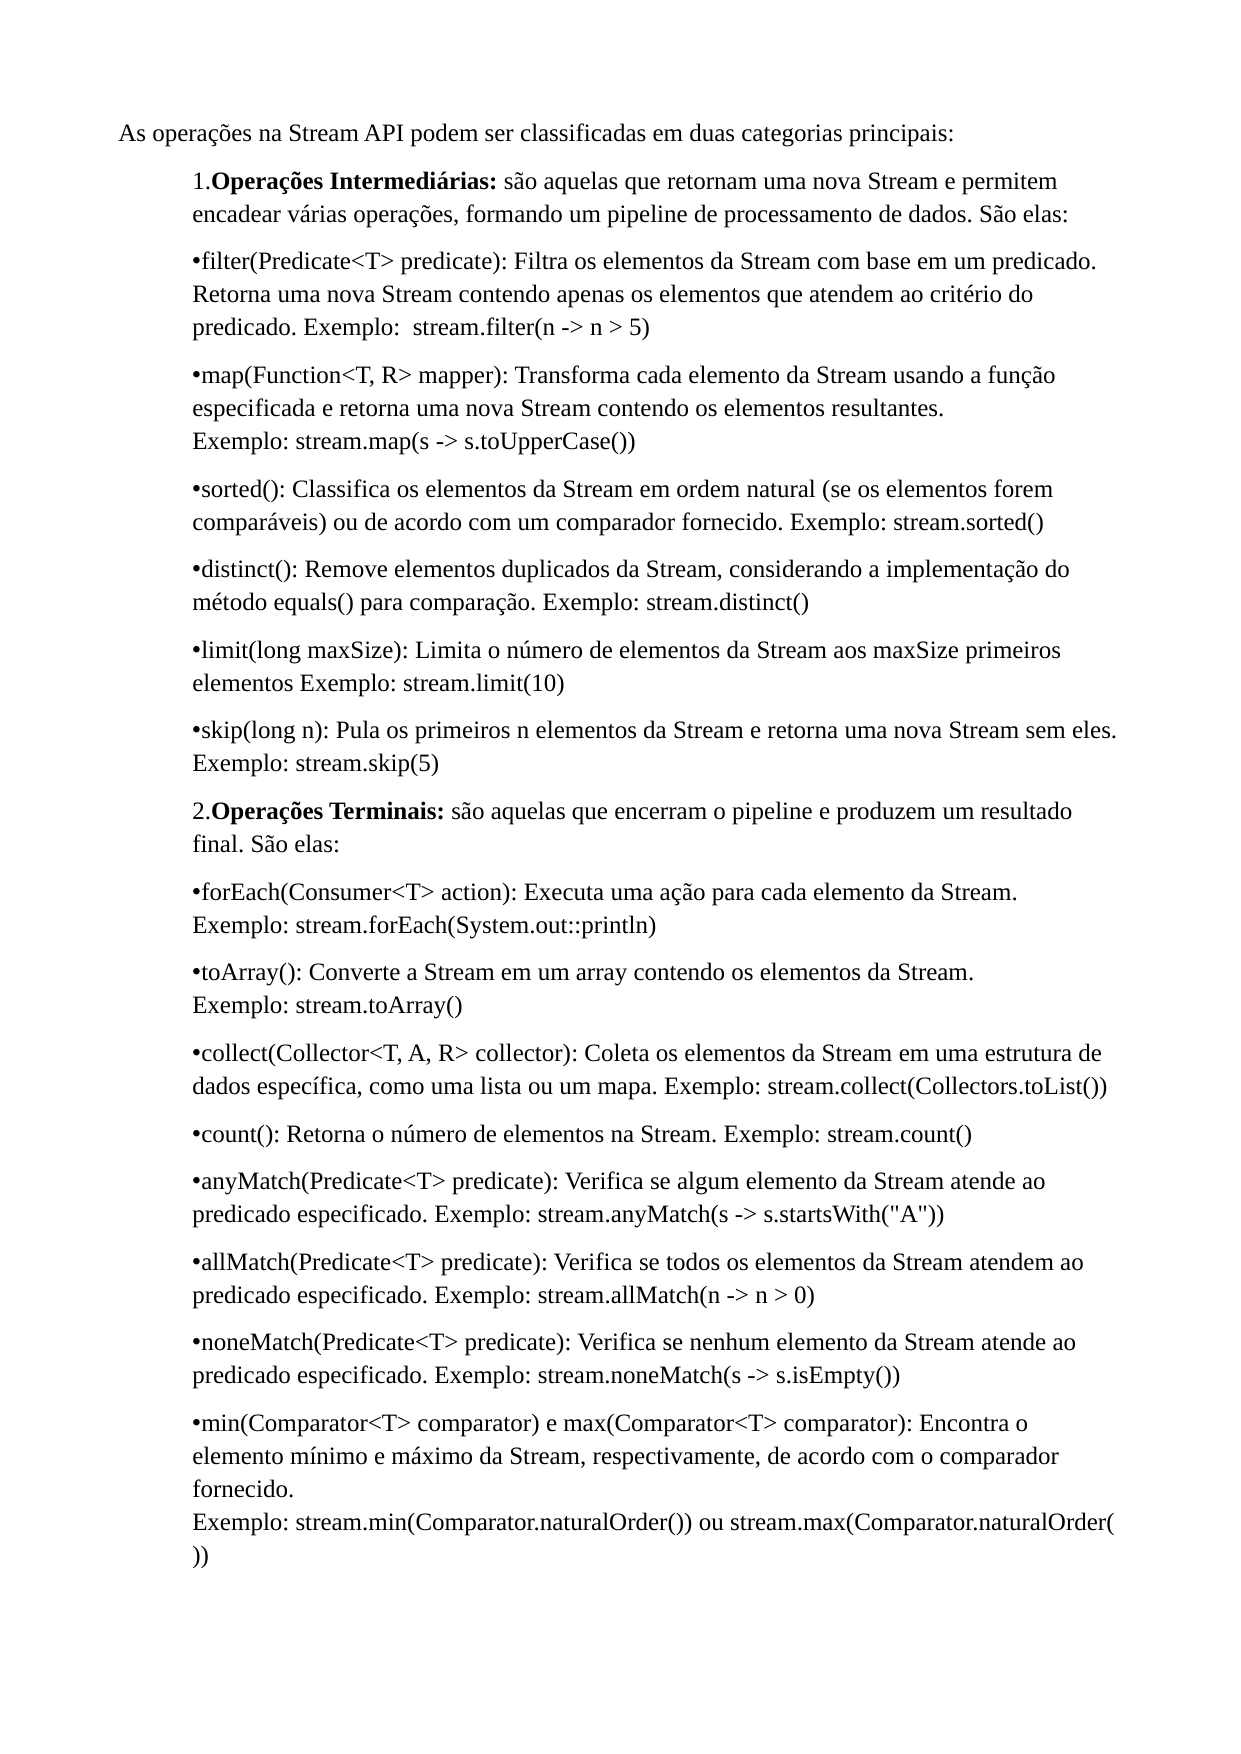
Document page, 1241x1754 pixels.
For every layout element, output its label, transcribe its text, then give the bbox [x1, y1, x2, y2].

list sorted(): Classifica os elementos da Stream em ordem natural (se os elementos forem comparáveis) ou de acordo com um comparador fornecido. Exemplo: stream.sorted() [118, 474, 1122, 535]
list count(): Retorna o número de elementos na Stream. Exemplo: stream.count() [118, 1119, 1122, 1147]
list Operações Intermediárias: são aquelas que retornam uma nova Stream e permitem encadear várias operações, formando um pipeline de processamento de dados. São elas: [118, 166, 1122, 227]
list collect(Collector<T, A, R> collector): Coleta os elementos da Stream em uma estrutura de dados específica, como uma lista ou um mapa. Exemplo: stream.collect(Collectors.toList()) [118, 1038, 1122, 1100]
list filter(Predicate<T> predicate): Filtra os elementos da Stream com base em um predicado. Retorna uma nova Stream contendo apenas os elementos que atendem ao critério do predicado. Exemplo: stream.filter(n -> n > 5) [118, 246, 1122, 341]
list forEach(Consumer<T> action): Executa uma ação para cada elemento da Stream. Exemplo: stream.forEach(System.out::println) [118, 877, 1122, 938]
list anyMatch(Predicate<T> predicate): Verifica se algum elemento da Stream atende ao predicado especificado. Exemplo: stream.anyMatch(s -> s.startsWith("A")) [118, 1166, 1122, 1228]
list toArray(): Converte a Stream em um array contendo os elementos da Stream. Exemplo: stream.toArray() [118, 957, 1122, 1019]
list skip(long n): Pula os primeiros n elementos da Stream e retorna uma nova Stream sem eles. Exemplo: stream.skip(5) [118, 716, 1122, 777]
list distinct(): Remove elementos duplicados da Stream, considerando a implementação do método equals() para comparação. Exemplo: stream.distinct() [118, 554, 1122, 616]
text As operações na Stream API podem ser classificadas em duas categorias principais: [118, 118, 1122, 147]
list map(Function<T, R> mapper): Transforma cada elemento da Stream usando a função especificada e retorna uma nova Stream contendo os elementos resultantes. Exemplo: stream.map(s -> s.toUpperCase()) [118, 360, 1122, 455]
list noneMatch(Predicate<T> predicate): Verifica se nenhum elemento da Stream atende ao predicado especificado. Exemplo: stream.noneMatch(s -> s.isEmpty()) [118, 1327, 1122, 1389]
list allMatch(Predicate<T> predicate): Verifica se todos os elementos da Stream atendem ao predicado especificado. Exemplo: stream.allMatch(n -> n > 0) [118, 1247, 1122, 1309]
list min(Comparator<T> comparator) e max(Comparator<T> comparator): Encontra o elemento mínimo e máximo da Stream, respectivamente, de acordo com o comparador fornecido. Exemplo: stream.min(Comparator.naturalOrder()) ou stream.max(Comparator.naturalOrder()) [118, 1408, 1122, 1569]
list limit(long maxSize): Limita o número de elementos da Stream aos maxSize primeiros elementos Exemplo: stream.limit(10) [118, 635, 1122, 697]
list Operações Terminais: são aquelas que encerram o pipeline e produzem um resultado final. São elas: [118, 796, 1122, 858]
